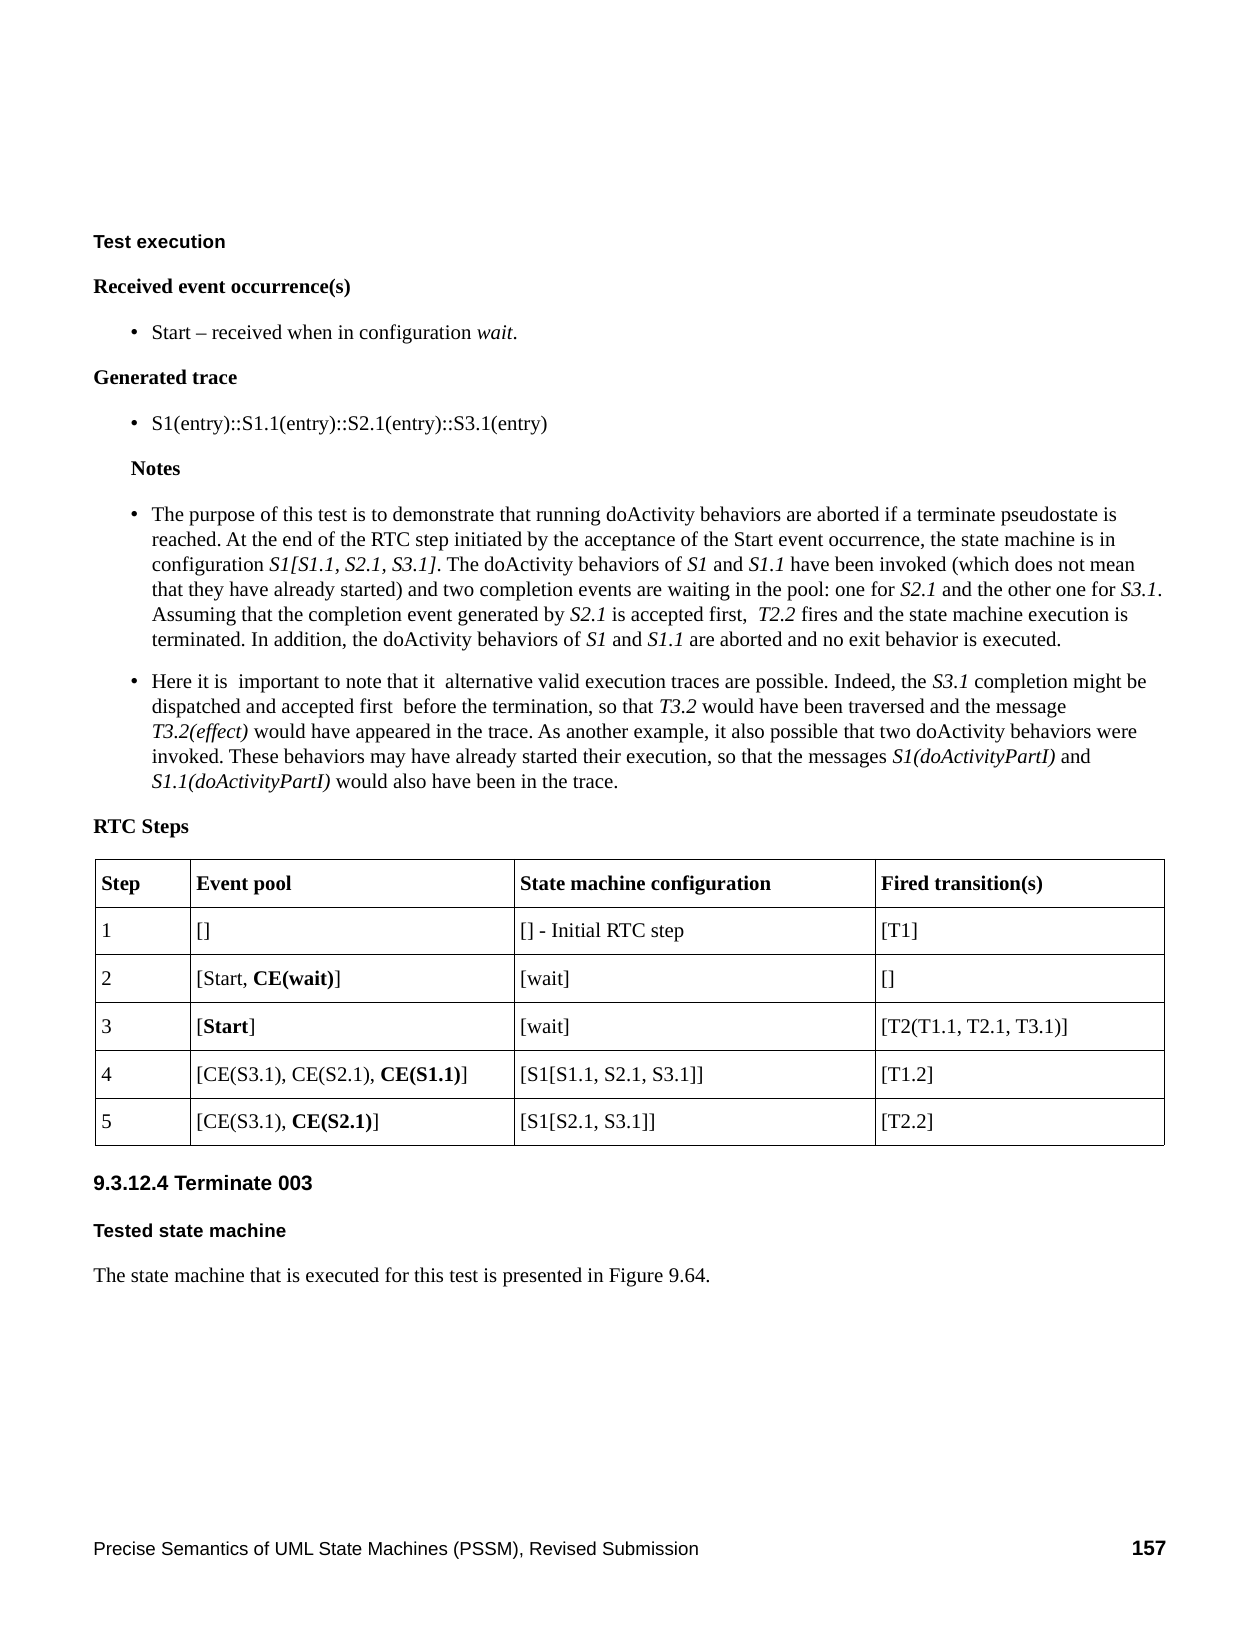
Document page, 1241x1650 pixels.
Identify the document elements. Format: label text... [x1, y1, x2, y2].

table_cell [T2.2] [876, 1099, 1164, 1145]
list Start – received when in configuration wait. [131, 319, 1164, 344]
subtitle Test execution [93, 231, 1164, 253]
table_cell [wait] [515, 1003, 875, 1050]
table_header State machine configuration [515, 860, 875, 907]
text Generated trace [93, 365, 1164, 389]
subtitle Terminate 003 [93, 1170, 1164, 1195]
table_cell [CE(S3.1), CE(S2.1), CE(S1.1)] [191, 1051, 514, 1097]
list The purpose of this test is to demonstrate that running doActivity behaviors are aborted if a terminate pseudostate is reached. At the end of the RTC step initiated by the acceptance of the Start event occurrence, the state machine is in configuration S1[S1.1, S2.1, S3.1]. The doActivity behaviors of S1 and S1.1 have been invoked (which does not mean that they have already started) and two completion events are waiting in the pool: one for S2.1 and the other one for S3.1. Assuming that the completion event generated by S2.1 is accepted first, T2.2 fires and the state machine execution is terminated. In addition, the doActivity behaviors of S1 and S1.1 are aborted and no exit behavior is executed. [131, 501, 1164, 651]
table_cell [] [191, 908, 514, 954]
table_cell [T2(T1.1, T2.1, T3.1)] [876, 1003, 1164, 1050]
table_cell [] [876, 955, 1164, 1002]
table_cell [Start, CE(wait)] [191, 955, 514, 1002]
table_cell [S1[S1.1, S2.1, S3.1]] [515, 1051, 875, 1097]
table_cell 4 [96, 1051, 190, 1097]
table_cell 2 [96, 955, 190, 1002]
table_header Step [96, 860, 190, 907]
subtitle Tested state machine [93, 1220, 1164, 1242]
table_cell 5 [96, 1099, 190, 1145]
text Notes [131, 456, 1164, 480]
table_header Event pool [191, 860, 514, 907]
table_cell [S1[S2.1, S3.1]] [515, 1099, 875, 1145]
list S1(entry)::S1.1(entry)::S2.1(entry)::S3.1(entry) [131, 410, 1164, 435]
table_cell [CE(S3.1), CE(S2.1)] [191, 1099, 514, 1145]
table_cell [] - Initial RTC step [515, 908, 875, 954]
table_header Fired transition(s) [876, 860, 1164, 907]
text Received event occurrence(s) [93, 274, 1164, 298]
table_cell [wait] [515, 955, 875, 1002]
text RTC Steps [93, 814, 1164, 838]
table_cell [T1.2] [876, 1051, 1164, 1097]
table_cell [Start] [191, 1003, 514, 1050]
table_cell [T1] [876, 908, 1164, 954]
table_cell 1 [96, 908, 190, 954]
text The state machine that is executed for this test is presented in Figure 9.64. [93, 1263, 1164, 1287]
table_cell 3 [96, 1003, 190, 1050]
list Here it is important to note that it alternative valid execution traces are possible. Indeed, the S3.1 completion might be dispatched and accepted first before the termination, so that T3.2 would have been traversed and the message T3.2(effect) would have appeared in the trace. As another example, it also possible that two doActivity behaviors were invoked. These behaviors may have already started their execution, so that the messages S1(doActivityPartI) and S1.1(doActivityPartI) would also have been in the trace. [131, 668, 1164, 793]
